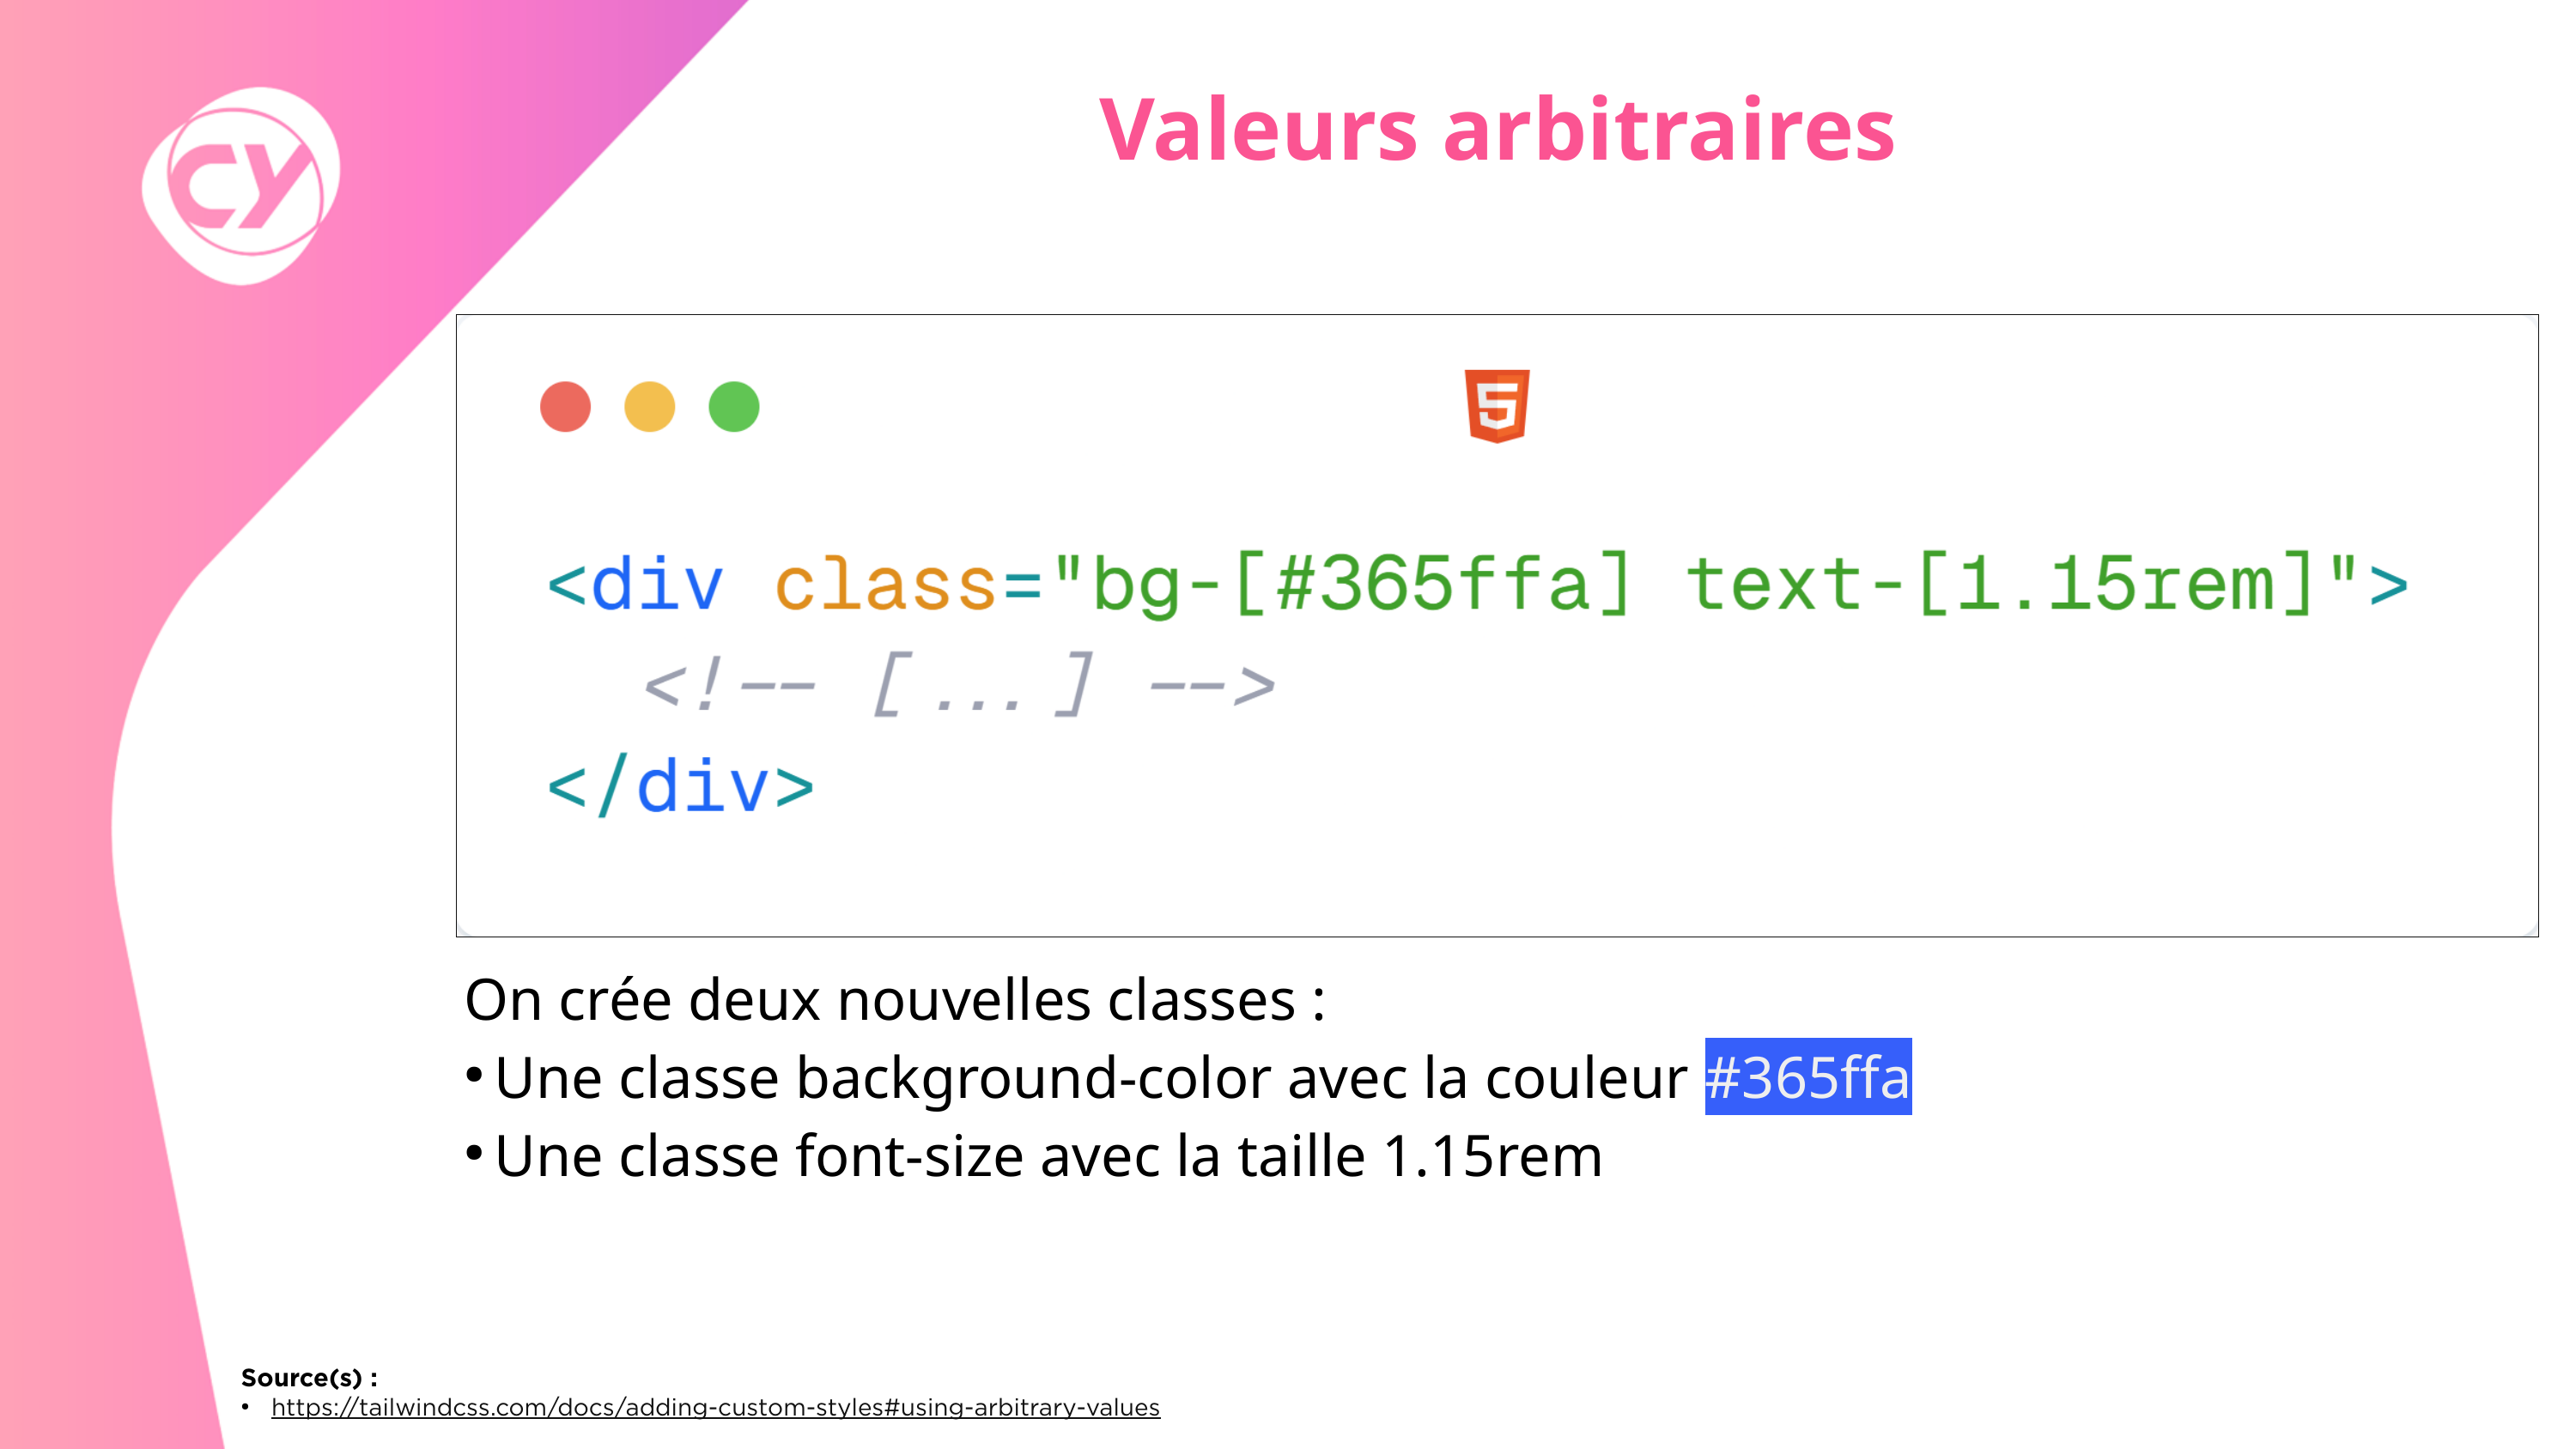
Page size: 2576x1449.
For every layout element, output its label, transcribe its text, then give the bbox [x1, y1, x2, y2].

text_box Valeurs arbitraires [664, 57, 2333, 178]
picture [0, 0, 2576, 1449]
text_box On crée deux nouvelles classes : Une classe background-color avec la couleur #365ffa Une classe font-size avec la taille 1.15rem [451, 953, 2506, 1241]
text_box Source(s) : https://tailwindcss.com/docs/adding-custom-styles#using-arbitrary-values [228, 1343, 1504, 1428]
